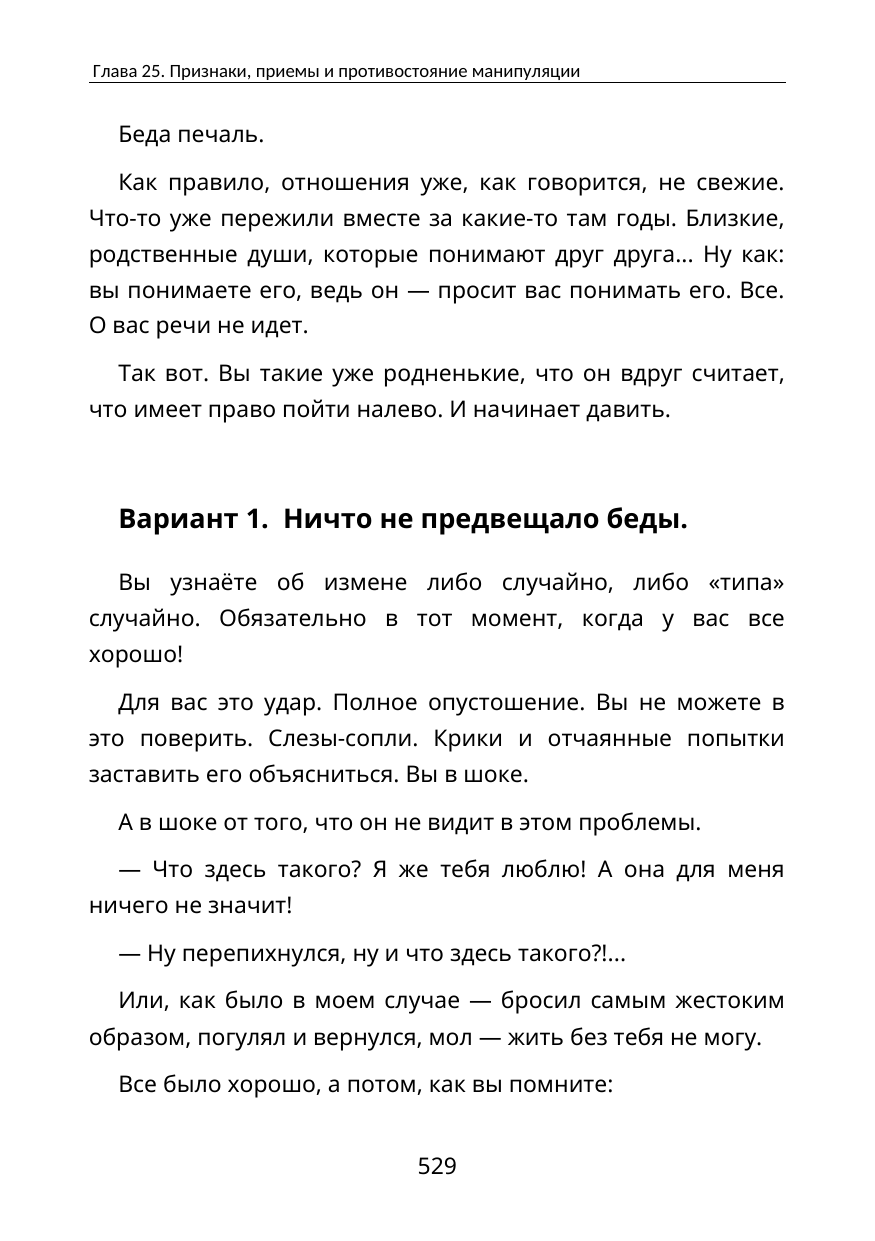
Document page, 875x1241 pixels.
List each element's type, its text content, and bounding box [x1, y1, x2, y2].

text Как правило, отношения уже, как говорится, не свежие. Что-то уже пережили вместе за какие-то там годы. Близкие, родственные души, которые понимают друг друга... Ну как: вы понимаете его, ведь он — просит вас понимать его. Все. О вас речи не идет. [88, 166, 786, 341]
text Вы узнаёте об измене либо случайно, либо «типа» случайно. Обязательно в тот момент, когда у вас все хорошо! [88, 566, 786, 669]
text Или, как было в моем случае — бросил самым жестоким образом, погулял и вернулся, мол — жить без тебя не могу. [88, 984, 786, 1052]
text Беда печаль. [88, 118, 786, 149]
text А в шоке от того, что он не видит в этом проблемы. [88, 805, 786, 837]
text Для вас это удар. Полное опустошение. Вы не можете в это поверить. Слезы-сопли. Крики и отчаянные попытки заставить его объясниться. Вы в шоке. [88, 686, 786, 789]
text Все было хорошо, а потом, как вы помните: [88, 1068, 786, 1099]
subtitle Вариант 1. Ничто не предвещало беды. [88, 500, 786, 537]
text Так вот. Вы такие уже родненькие, что он вдруг считает, что имеет право пойти налево. И начинает давить. [88, 357, 786, 424]
text — Ну перепихнулся, ну и что здесь такого?!... [88, 937, 786, 968]
text — Что здесь такого? Я же тебя люблю! А она для меня ничего не значит! [88, 853, 786, 920]
